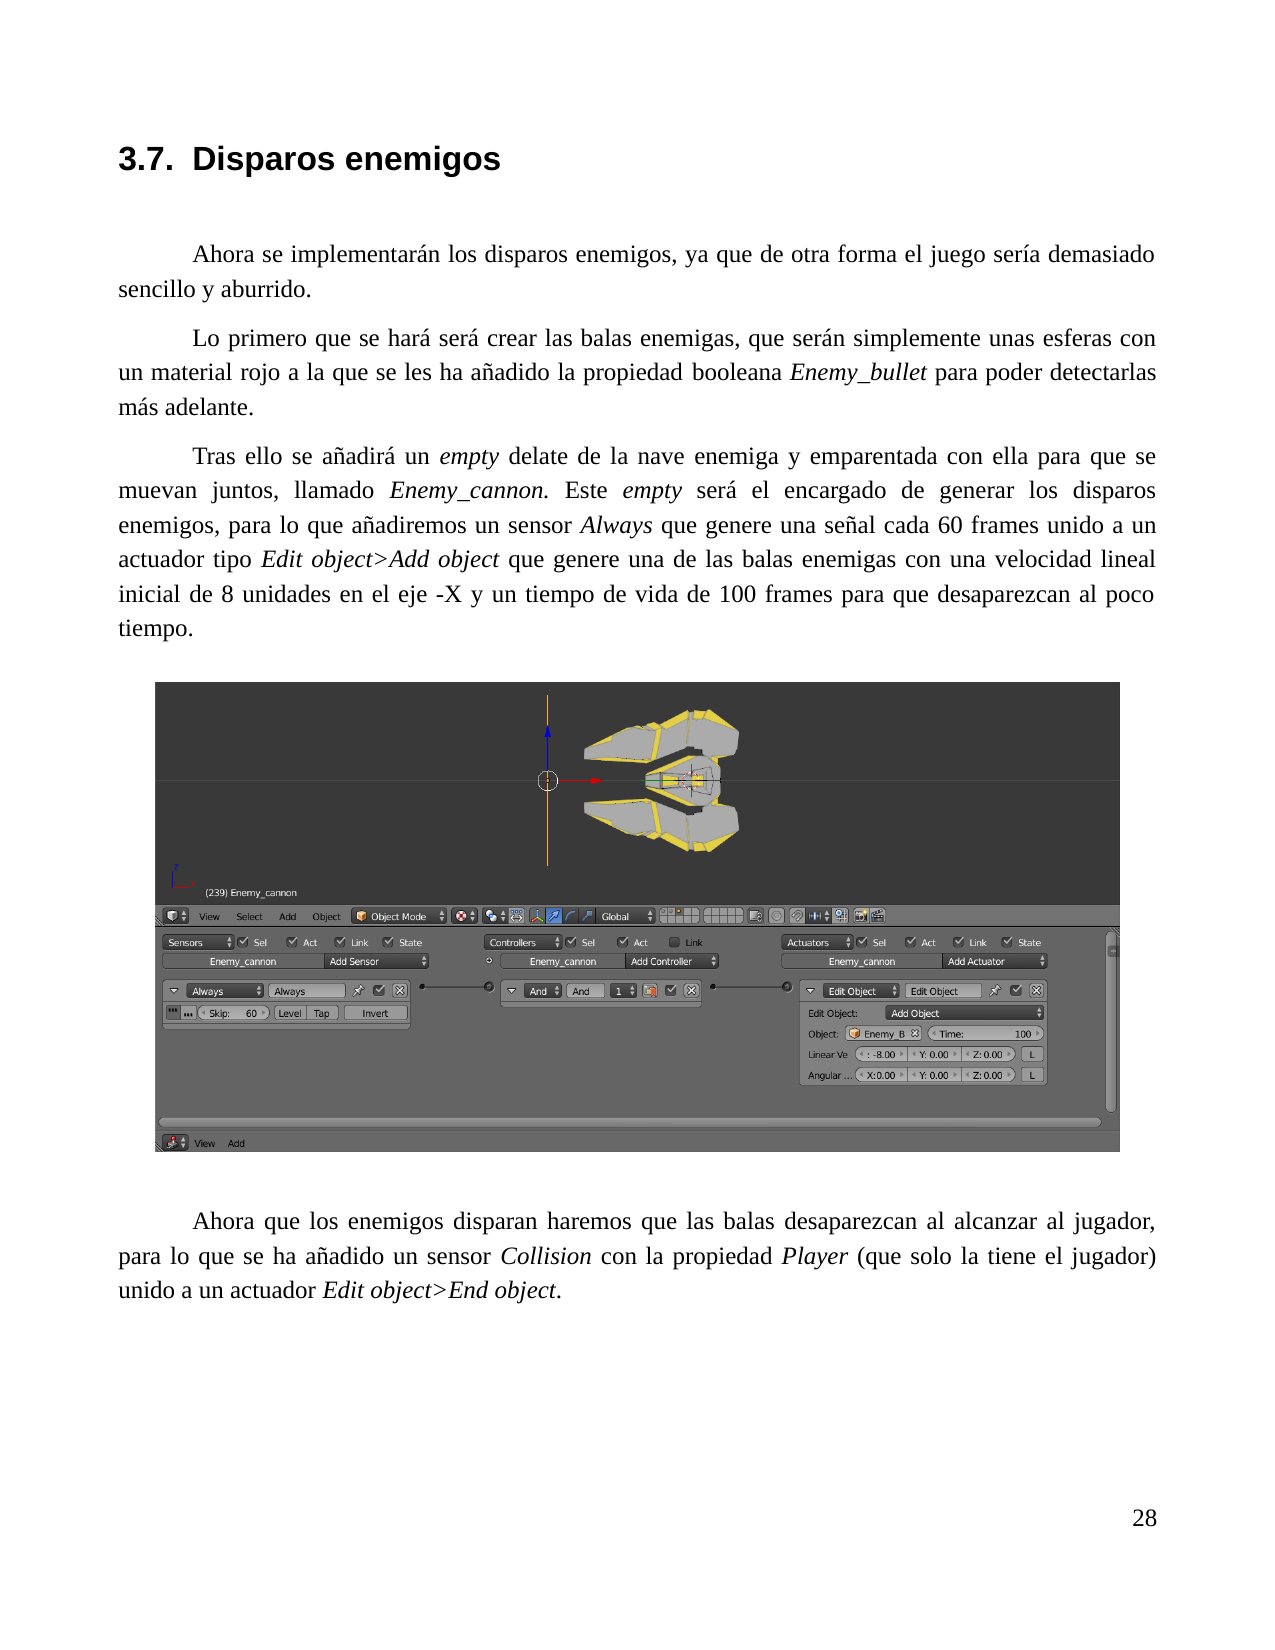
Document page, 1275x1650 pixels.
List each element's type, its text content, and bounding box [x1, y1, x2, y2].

text Lo primero que se hará será crear las balas enemigas, que serán simplemente unas esferas con un material rojo a la que se les ha añadido la propiedad booleana Enemy_bullet para poder detectarlas más adelante. [118, 323, 1157, 420]
text Ahora se implementarán los disparos enemigos, ya que de otra forma el juego sería demasiado sencillo y aburrido. [118, 239, 1157, 302]
subtitle 3.7. Disparos enemigos [118, 139, 1157, 178]
picture [155, 682, 1120, 1152]
text Ahora que los enemigos disparan haremos que las balas desaparezcan al alcanzar al jugador, para lo que se ha añadido un sensor Collision con la propiedad Player (que solo la tiene el jugador) unido a un actuador Edit object>End object. [118, 1206, 1157, 1304]
text Tras ello se añadirá un empty delate de la nave enemiga y emparentada con ella para que se muevan juntos, llamado Enemy_cannon. Este empty será el encargado de generar los disparos enemigos, para lo que añadiremos un sensor Always que genere una señal cada 60 frames unido a un actuador tipo Edit object>Add object que genere una de las balas enemigas con una velocidad lineal inicial de 8 unidades en el eje -X y un tiempo de vida de 100 frames para que desaparezcan al poco tiempo. [118, 441, 1157, 642]
